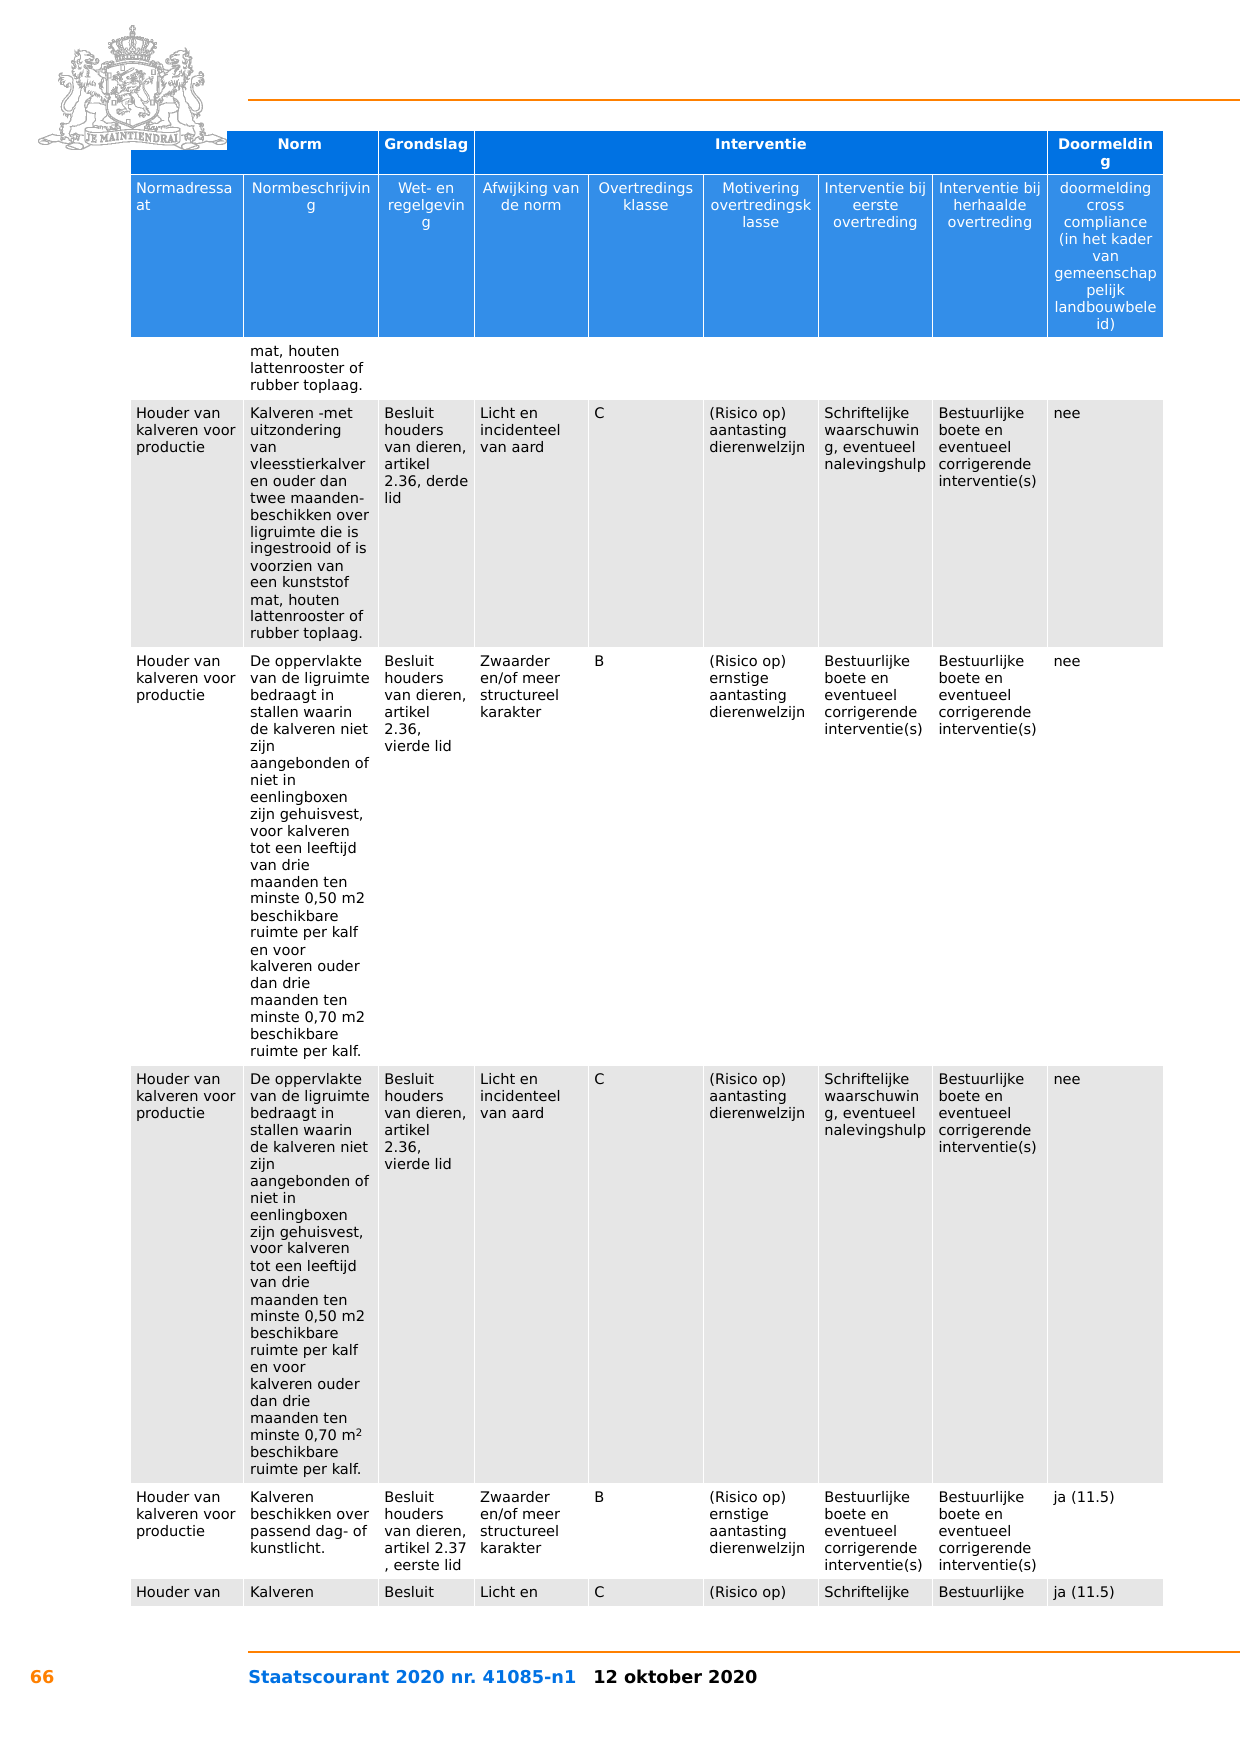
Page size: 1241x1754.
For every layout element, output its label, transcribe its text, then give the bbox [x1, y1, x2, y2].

table_cell Licht en [475, 1579, 588, 1606]
table_cell (Risico op) ernstige aantasting dierenwelzijn [704, 648, 818, 1065]
table_cell Wet- en regelgeving [379, 175, 474, 337]
table_cell Houder van kalveren voor productie [131, 1484, 243, 1578]
table_cell (Risico op) [704, 1579, 818, 1606]
table_cell Bestuurlijke boete en eventueel corrigerende interventie(s) [819, 648, 932, 1065]
table_cell Houder van [131, 1579, 243, 1606]
table_cell C [589, 400, 703, 647]
table_cell mat, houten lattenrooster of rubber toplaag. [244, 339, 378, 399]
table_cell De oppervlakte van de ligruimte bedraagt in stallen waarin de kalveren niet zijn aangebonden of niet in eenlingboxen zijn gehuisvest, voor kalveren tot een leeftijd van drie maanden ten minste 0,50 m2 beschikbare ruimte per kalf en voor kalveren ouder dan drie maanden ten minste 0,70 m2 beschikbare ruimte per kalf. [244, 648, 378, 1065]
picture [38, 25, 227, 150]
table_cell [704, 339, 818, 399]
table_cell (Risico op) aantasting dierenwelzijn [704, 1066, 818, 1483]
table_cell C [589, 1579, 703, 1606]
table_cell Bestuurlijke boete en eventueel corrigerende interventie(s) [933, 400, 1047, 647]
table_cell Besluit houders van dieren, artikel 2.36, derde lid [379, 400, 474, 647]
table_cell Normbeschrijving [244, 175, 378, 337]
table_cell [475, 339, 588, 399]
table_cell doormelding cross compliance (in het kader van gemeenschappelijk landbouwbeleid) [1048, 175, 1163, 337]
table_cell Interventie bij eerste overtreding [819, 175, 932, 337]
table_cell Besluit houders van dieren, artikel 2.36, vierde lid [379, 648, 474, 1065]
table_cell Houder van kalveren voor productie [131, 1066, 243, 1483]
table_cell B [589, 648, 703, 1065]
table_cell Houder van kalveren voor productie [131, 648, 243, 1065]
table_cell [589, 339, 703, 399]
table_cell Zwaarder en/of meer structureel karakter [475, 1484, 588, 1578]
table_cell [379, 339, 474, 399]
table_cell Licht en incidenteel van aard [475, 400, 588, 647]
table_cell Besluit [379, 1579, 474, 1606]
table_cell Kalveren -met uitzondering van vleesstierkalveren ouder dan twee maanden- beschikken over ligruimte die is ingestrooid of is voorzien van een kunststof mat, houten lattenrooster of rubber toplaag. [244, 400, 378, 647]
table_header Grondslag [379, 131, 474, 174]
table_cell [1048, 339, 1163, 399]
table_cell Overtredingsklasse [589, 175, 703, 337]
table_cell Besluit houders van dieren, artikel 2.36, vierde lid [379, 1066, 474, 1483]
table_cell nee [1048, 1066, 1163, 1483]
table_cell ja (11.5) [1048, 1484, 1163, 1578]
table_cell Zwaarder en/of meer structureel karakter [475, 648, 588, 1065]
table_cell C [589, 1066, 703, 1483]
table_cell Houder van kalveren voor productie [131, 400, 243, 647]
table_header Interventie [475, 131, 1047, 174]
table_cell B [589, 1484, 703, 1578]
table_header Norm [131, 131, 378, 174]
table_cell Schriftelijke waarschuwing, eventueel nalevingshulp [819, 1066, 932, 1483]
table_cell Besluit houders van dieren, artikel 2.37 , eerste lid [379, 1484, 474, 1578]
table_cell Schriftelijke [819, 1579, 932, 1606]
table_cell Bestuurlijke boete en eventueel corrigerende interventie(s) [933, 648, 1047, 1065]
table_cell nee [1048, 400, 1163, 647]
table_cell [819, 339, 932, 399]
table_cell (Risico op) aantasting dierenwelzijn [704, 400, 818, 647]
table_cell Licht en incidenteel van aard [475, 1066, 588, 1483]
table_cell Kalveren [244, 1579, 378, 1606]
table_cell Schriftelijke waarschuwing, eventueel nalevingshulp [819, 400, 932, 647]
table_cell Afwijking van de norm [475, 175, 588, 337]
table_header Doormelding [1048, 131, 1163, 174]
table_cell ja (11.5) [1048, 1579, 1163, 1606]
table_cell Normadressaat [131, 175, 243, 337]
table_cell Interventie bij herhaalde overtreding [933, 175, 1047, 337]
table_cell Bestuurlijke boete en eventueel corrigerende interventie(s) [819, 1484, 932, 1578]
table_cell Bestuurlijke boete en eventueel corrigerende interventie(s) [933, 1066, 1047, 1483]
table_cell Motivering overtredingsklasse [704, 175, 818, 337]
table_cell nee [1048, 648, 1163, 1065]
table_cell (Risico op) ernstige aantasting dierenwelzijn [704, 1484, 818, 1578]
table_cell Kalveren beschikken over passend dag- of kunstlicht. [244, 1484, 378, 1578]
table_cell Bestuurlijke [933, 1579, 1047, 1606]
table_cell Bestuurlijke boete en eventueel corrigerende interventie(s) [933, 1484, 1047, 1578]
table_cell [933, 339, 1047, 399]
table_cell De oppervlakte van de ligruimte bedraagt in stallen waarin de kalveren niet zijn aangebonden of niet in eenlingboxen zijn gehuisvest, voor kalveren tot een leeftijd van drie maanden ten minste 0,50 m2 beschikbare ruimte per kalf en voor kalveren ouder dan drie maanden ten minste 0,70 m2 beschikbare ruimte per kalf. [244, 1066, 378, 1483]
table_cell [131, 339, 243, 399]
